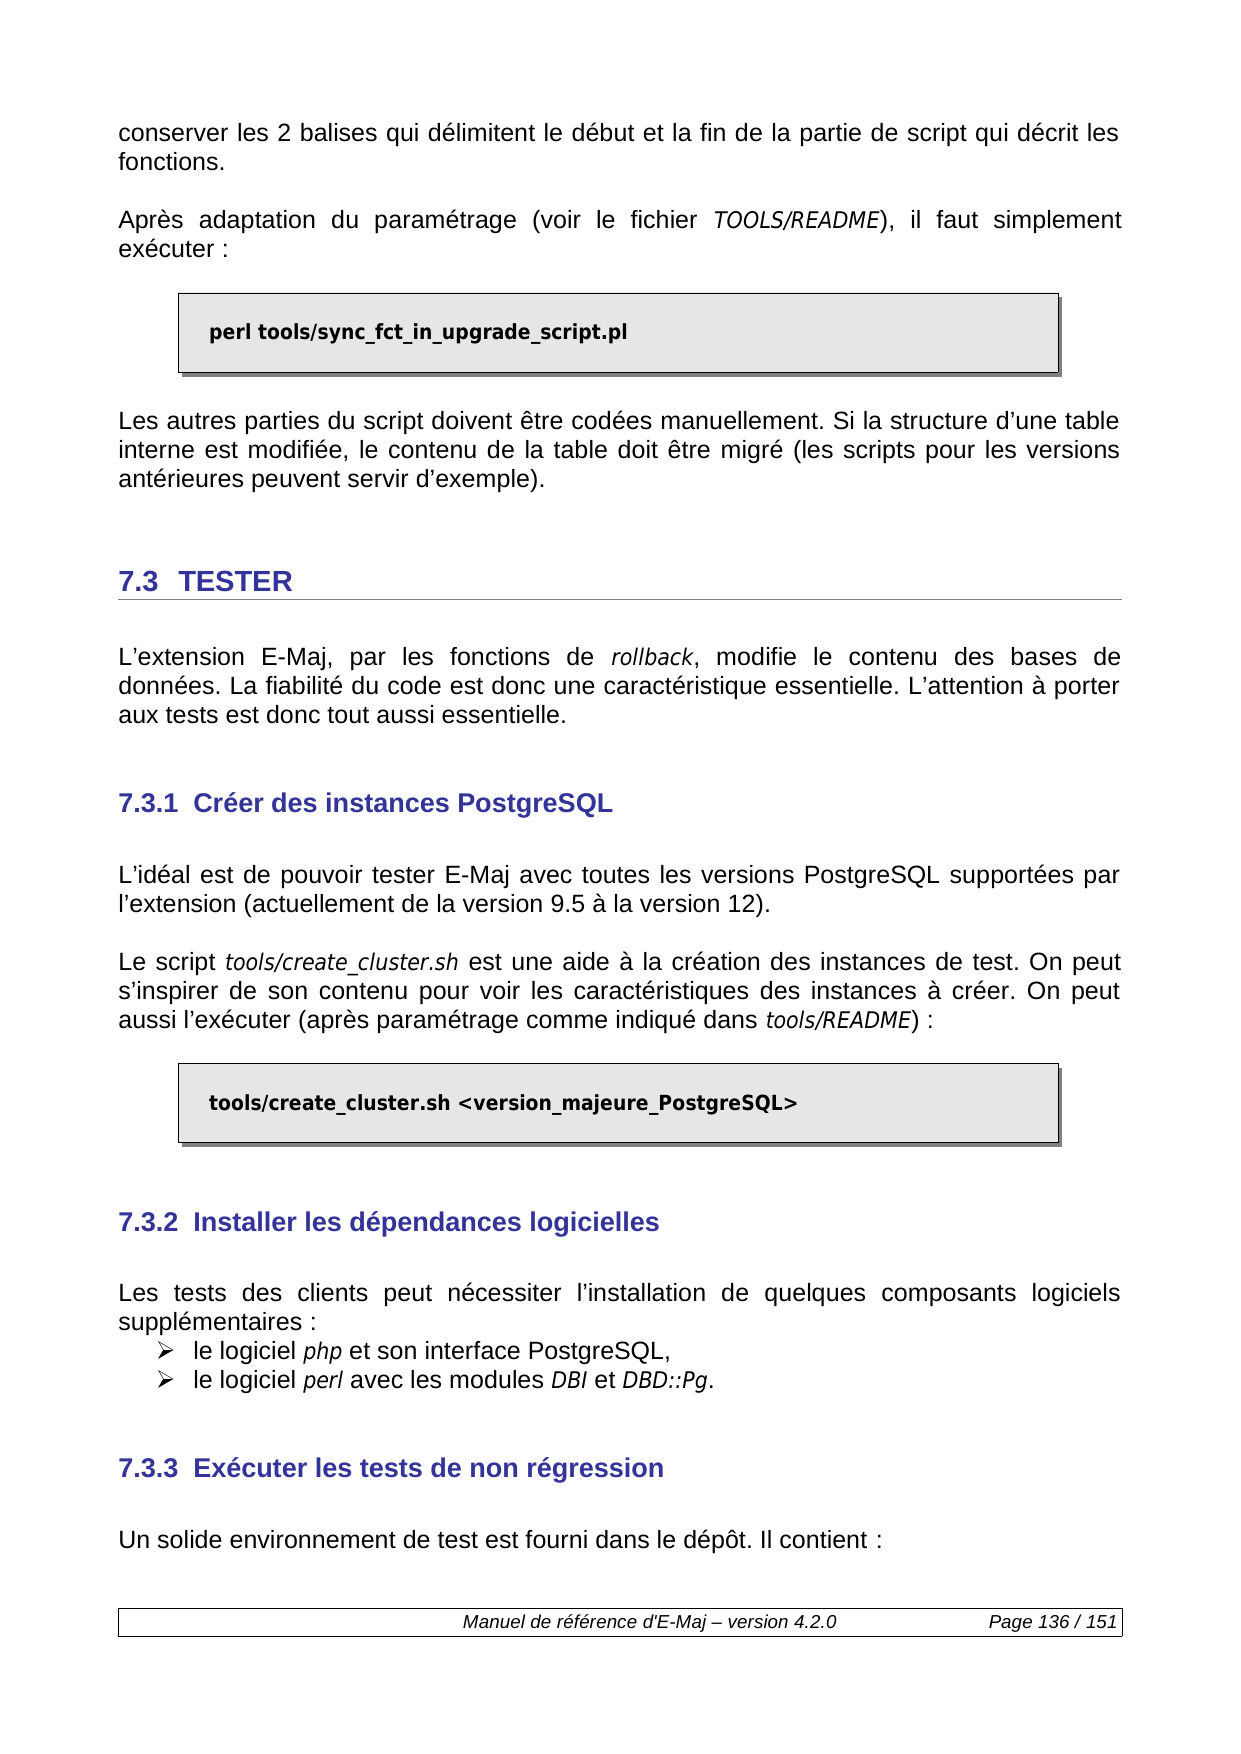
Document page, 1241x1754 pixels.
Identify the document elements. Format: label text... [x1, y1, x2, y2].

text L’idéal est de pouvoir tester E-Maj avec toutes les versions PostgreSQL supportées par l’extension (actuellement de la version 9.5 à la version 12). [118, 860, 1122, 918]
list le logiciel perl avec les modules DBI et DBD::Pg. [156, 1365, 1122, 1394]
text conserver les 2 balises qui délimitent le début et la fin de la partie de script qui décrit les fonctions. [118, 118, 1122, 176]
text Après adaptation du paramétrage (voir le fichier TOOLS/README), il faut simplement exécuter : [118, 205, 1122, 263]
subtitle Tester [118, 563, 1122, 599]
text Le script tools/create_cluster.sh est une aide à la création des instances de test. On peut s’inspirer de son contenu pour voir les caractéristiques des instances à créer. On peut aussi l’exécuter (après paramétrage comme indiqué dans tools/README) : [118, 947, 1122, 1034]
text Un solide environnement de test est fourni dans le dépôt. Il contient : [118, 1525, 1122, 1554]
subtitle Installer les dépendances logicielles [118, 1205, 1122, 1236]
text Les autres parties du script doivent être codées manuellement. Si la structure d’une table interne est modifiée, le contenu de la table doit être migré (les scripts pour les versions antérieures peuvent servir d’exemple). [118, 406, 1122, 493]
text Les tests des clients peut nécessiter l’installation de quelques composants logiciels supplémentaires : [118, 1278, 1122, 1336]
text L’extension E-Maj, par les fonctions de rollback, modifie le contenu des bases de données. La fiabilité du code est donc une caractéristique essentielle. L’attention à porter aux tests est donc tout aussi essentielle. [118, 642, 1122, 729]
text tools/create_cluster.sh <version_majeure_PostgreSQL> [179, 1088, 1058, 1112]
text perl tools/sync_fct_in_upgrade_script.pl [179, 317, 1058, 341]
subtitle Créer des instances PostgreSQL [118, 787, 1122, 818]
subtitle Exécuter les tests de non régression [118, 1452, 1122, 1483]
list le logiciel php et son interface PostgreSQL, [156, 1336, 1122, 1365]
